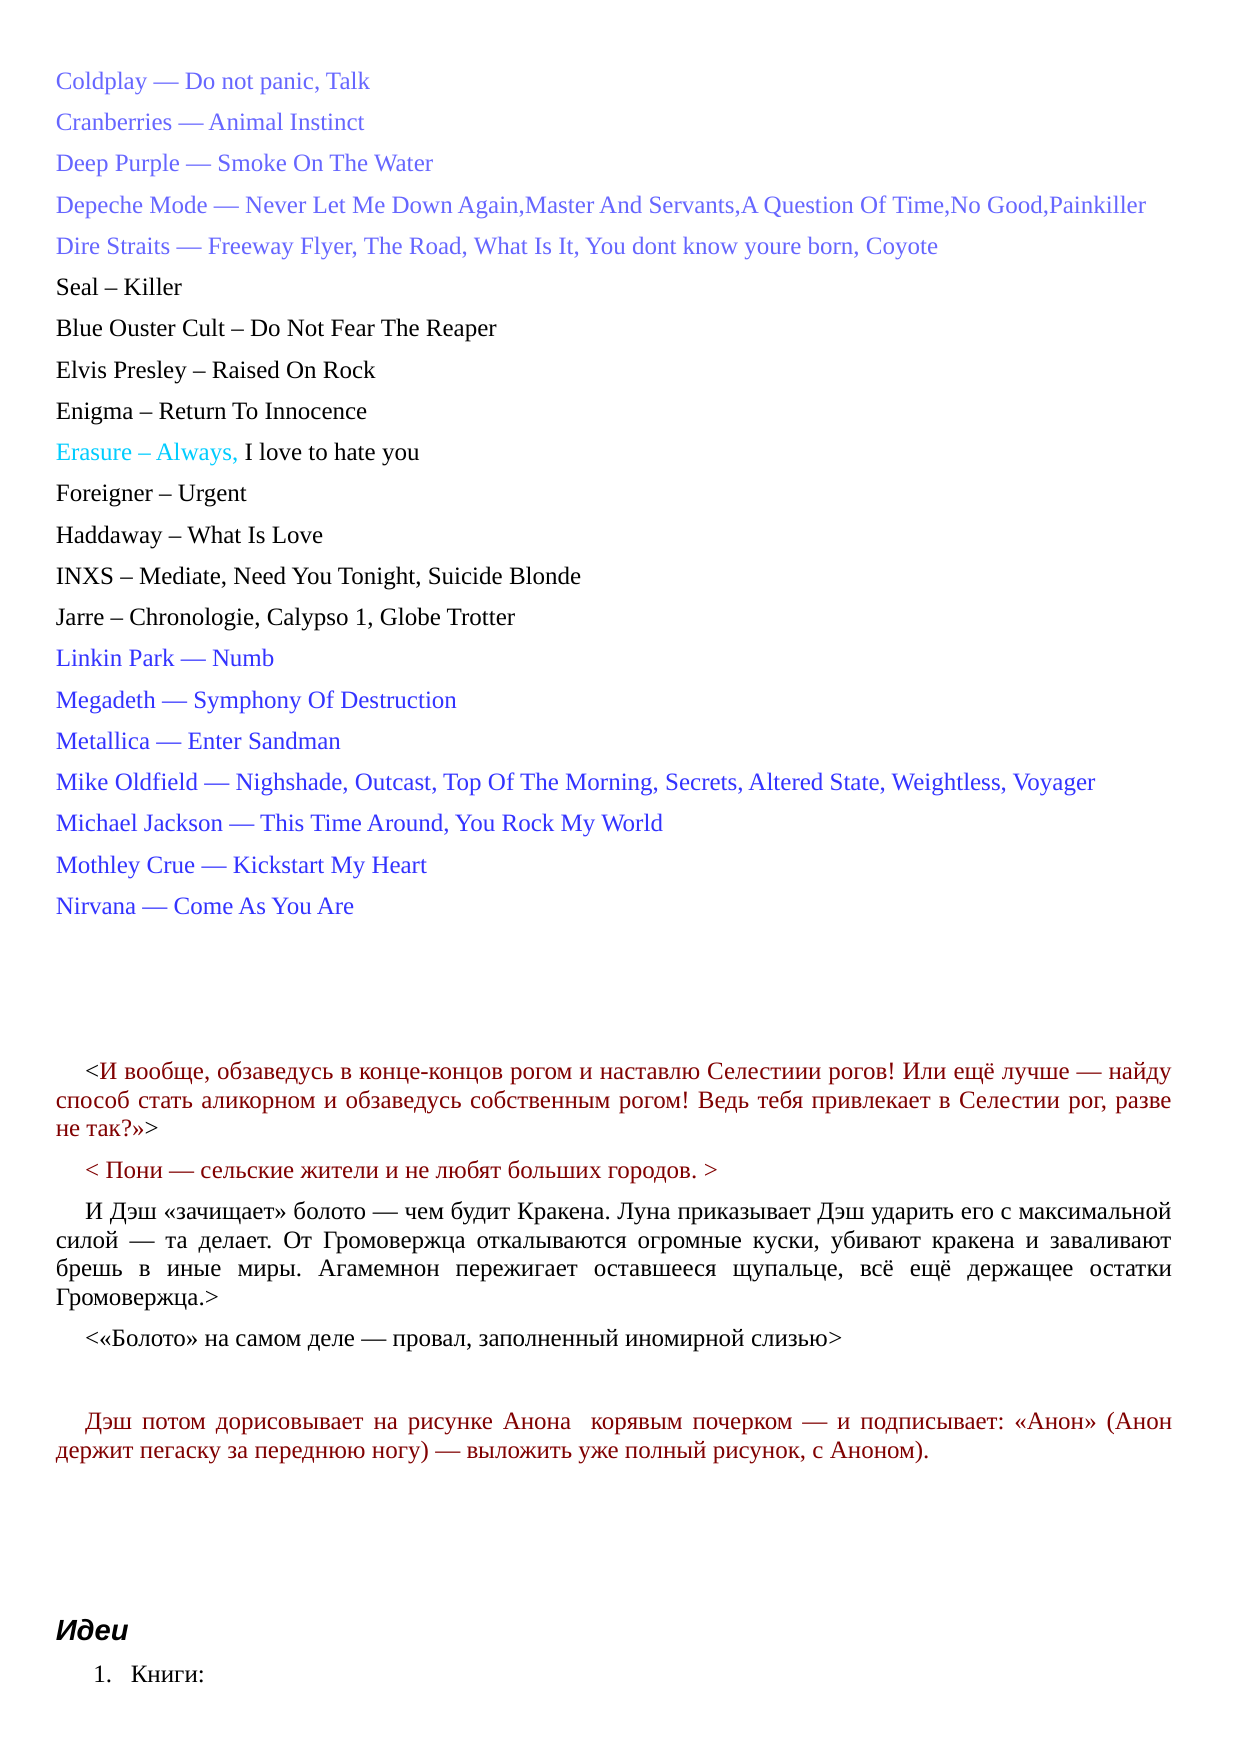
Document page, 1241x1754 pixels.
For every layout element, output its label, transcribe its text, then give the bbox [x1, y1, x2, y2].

text Seal – Killer [56, 272, 1173, 301]
text Blue Ouster Cult – Do Not Fear The Reaper [56, 313, 1173, 342]
text Nirvana — Come As You Are [56, 891, 1173, 920]
list Книги: [93, 1659, 1173, 1688]
text Depeche Mode — Never Let Me Down Again,Master And Servants,A Question Of Time,No Good,Painkiller [56, 190, 1173, 218]
text <«Болото» на самом деле — провал, заполненный иномирной слизью> [56, 1323, 1173, 1352]
text И Дэш «зачищает» болото — чем будит Кракена. Луна приказывает Дэш ударить его с максимальной силой — та делает. От Громовержца откалываются огромные куски, убивают кракена и заваливают брешь в иные миры. Агамемнон пережигает оставшееся щупальце, всё ещё держащее остатки Громовержца.> [56, 1196, 1173, 1311]
text Mike Oldfield — Nighshade, Outcast, Top Of The Morning, Secrets, Altered State, Weightless, Voyager [56, 767, 1173, 796]
text Megadeth — Symphony Of Destruction [56, 685, 1173, 713]
text Mothley Crue — Kickstart My Heart [56, 850, 1173, 878]
text Jarre – Chronologie, Calypso 1, Globe Trotter [56, 602, 1173, 631]
text Elvis Presley – Raised On Rock [56, 355, 1173, 383]
text Foreigner – Urgent [56, 478, 1173, 507]
subtitle Идеи [56, 1613, 1173, 1647]
text Cranberries — Animal Instinct [56, 107, 1173, 136]
text <И вообще, обзаведусь в конце-концов рогом и наставлю Селестиии рогов! Или ещё лучше — найду способ стать аликорном и обзаведусь собственным рогом! Ведь тебя привлекает в Селестии рог, разве не так?»> [56, 1056, 1173, 1142]
text Haddaway – What Is Love [56, 520, 1173, 548]
text Deep Purple — Smoke On The Water [56, 148, 1173, 177]
text Enigma – Return To Innocence [56, 396, 1173, 425]
text Coldplay — Do not panic, Talk [56, 66, 1173, 95]
text Linkin Park — Numb [56, 643, 1173, 672]
text INXS – Mediate, Need You Tonight, Suicide Blonde [56, 561, 1173, 590]
text Erasure – Always, I love to hate you [56, 437, 1173, 466]
text Michael Jackson — This Time Around, You Rock My World [56, 808, 1173, 837]
text Metallica — Enter Sandman [56, 726, 1173, 755]
text Дэш потом дорисовывает на рисунке Анона корявым почерком — и подписывает: «Анон» (Анон держит пегаску за переднюю ногу) — выложить уже полный рисунок, с Аноном). [56, 1406, 1173, 1463]
text < Пони — сельские жители и не любят больших городов. > [56, 1155, 1173, 1183]
text Dire Straits — Freeway Flyer, The Road, What Is It, You dont know youre born, Coyote [56, 231, 1173, 260]
